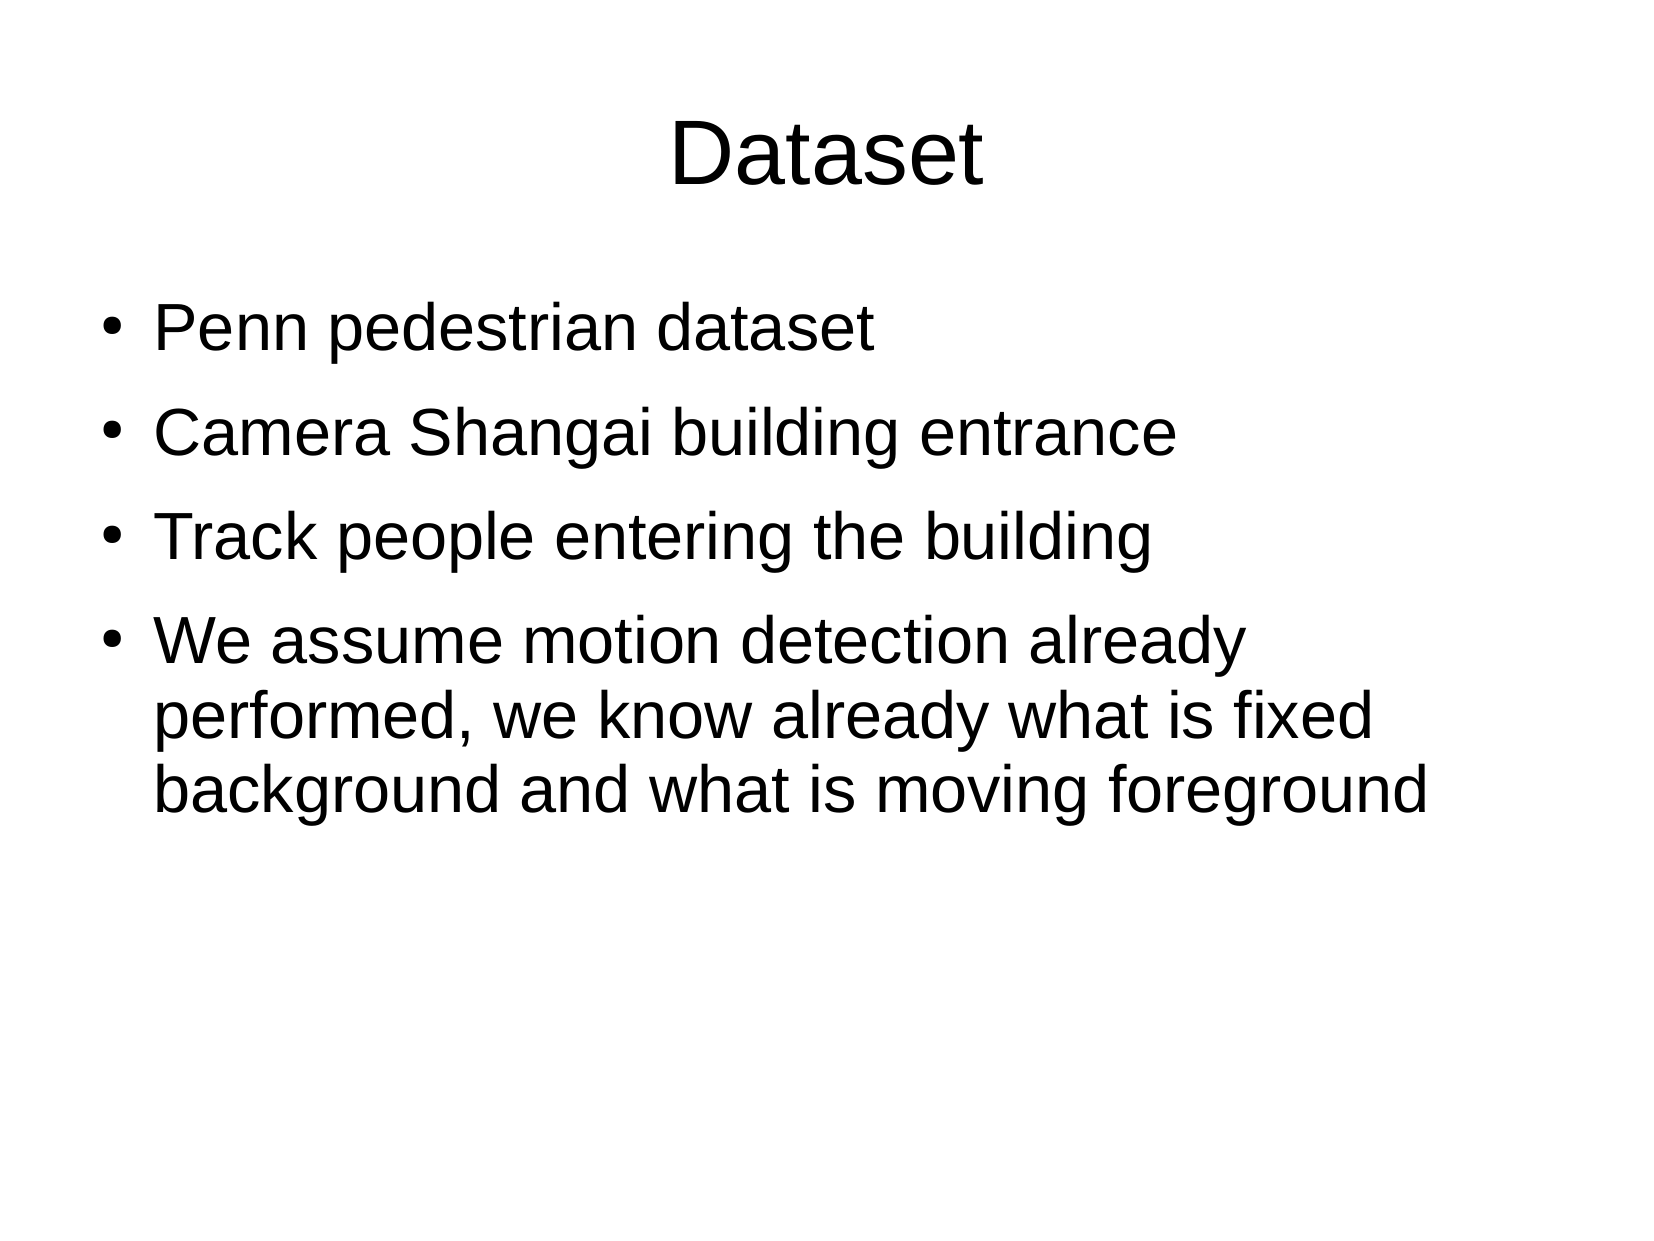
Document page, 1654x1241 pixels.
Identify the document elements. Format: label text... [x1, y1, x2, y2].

list Penn pedestrian dataset Camera Shangai building entrance Track people entering the building We assume motion detection already performed, we know already what is fixed background and what is moving foreground [82, 290, 1571, 1109]
title Dataset [82, 49, 1571, 257]
